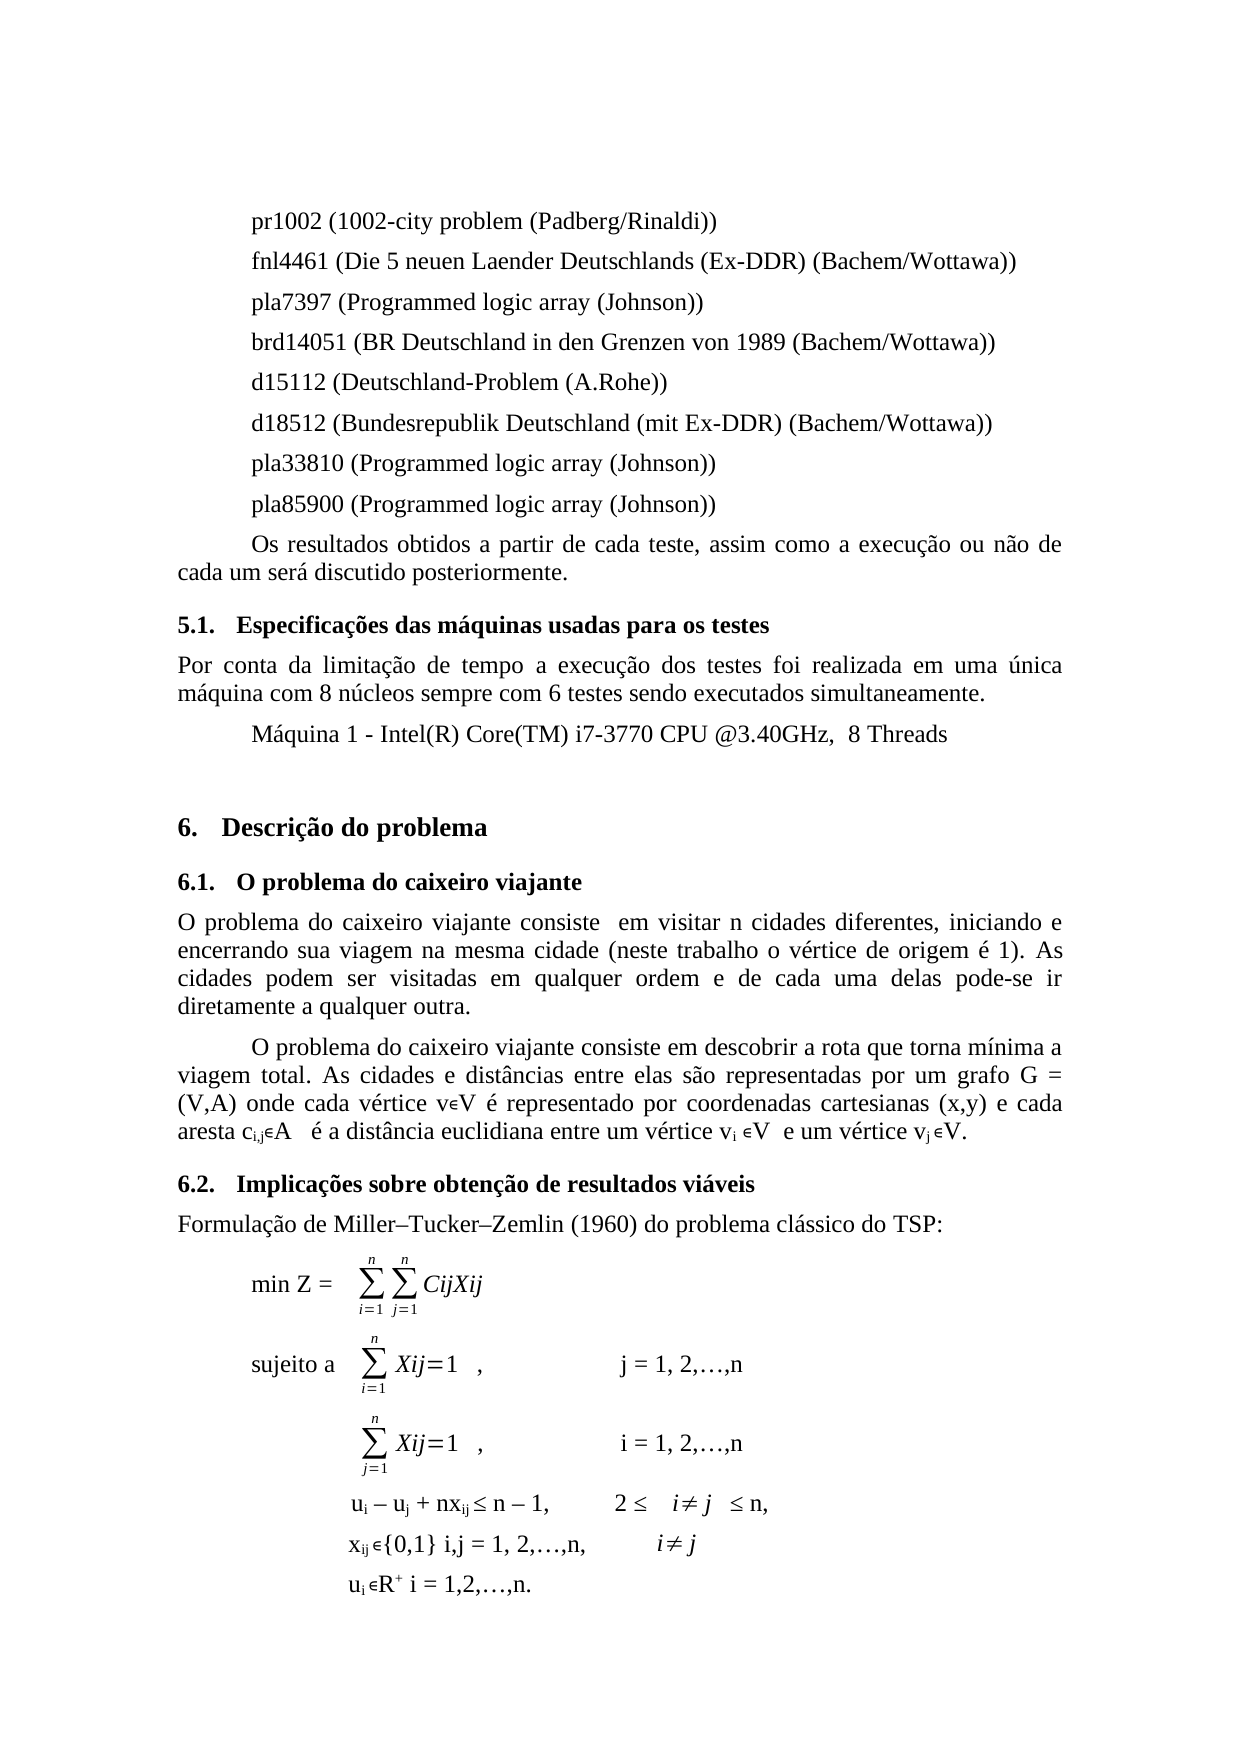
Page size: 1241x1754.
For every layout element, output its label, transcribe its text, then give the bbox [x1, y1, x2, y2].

text d18512 (Bundesrepublik Deutschland (mit Ex-DDR) (Bachem/Wottawa)) [177, 409, 1063, 437]
text xij ∊{0,1} i,j = 1, 2,…,n, [177, 1530, 1063, 1558]
text pr1002 (1002-city problem (Padberg/Rinaldi)) [177, 207, 1063, 235]
text pla85900 (Programmed logic array (Johnson)) [177, 489, 1063, 518]
text O problema do caixeiro viajante consiste em descobrir a rota que torna mínima a viagem total. As cidades e distâncias entre elas são representadas por um grafo G = (V,A) onde cada vértice v∊V é representado por coordenadas cartesianas (x,y) e cada aresta ci,j∊A é a distância euclidiana entre um vértice vi ∊V e um vértice vj ∊V. [177, 1033, 1063, 1145]
text O problema do caixeiro viajante consiste em visitar n cidades diferentes, iniciando e encerrando sua viagem na mesma cidade (neste trabalho o vértice de origem é 1). As cidades podem ser visitadas em qualquer ordem e de cada uma delas pode-se ir diretamente a qualquer outra. [177, 908, 1063, 1020]
text Os resultados obtidos a partir de cada teste, assim como a execução ou não de cada um será discutido posteriormente. [177, 530, 1063, 586]
text d15112 (Deutschland-Problem (A.Rohe)) [177, 368, 1063, 396]
title Implicações sobre obtenção de resultados viáveis [177, 1169, 1063, 1197]
text brd14051 (BR Deutschland in den Grenzen von 1989 (Bachem/Wottawa)) [177, 328, 1063, 356]
title Especificações das máquinas usadas para os testes [177, 611, 1063, 639]
title O problema do caixeiro viajante [177, 868, 1063, 896]
text pla33810 (Programmed logic array (Johnson)) [177, 449, 1063, 477]
text ui ∊R+ i = 1,2,…,n. [177, 1570, 1063, 1598]
text pla7397 (Programmed logic array (Johnson)) [177, 287, 1063, 316]
title Descrição do problema [177, 813, 1063, 843]
text Formulação de Miller–Tucker–Zemlin (1960) do problema clássico do TSP: [177, 1210, 1063, 1238]
text Por conta da limitação de tempo a execução dos testes foi realizada em uma única máquina com 8 núcleos sempre com 6 testes sendo executados simultaneamente. [177, 651, 1063, 707]
text sujeito a , j = 1, 2,…,n [177, 1330, 1063, 1397]
text min Z = [177, 1250, 1063, 1318]
text fnl4461 (Die 5 neuen Laender Deutschlands (Ex-DDR) (Bachem/Wottawa)) [177, 247, 1063, 275]
text , i = 1, 2,…,n [177, 1410, 1063, 1477]
text ui – uj + nxij ≤ n – 1, 2 ≤ ≤ n, [177, 1489, 1063, 1517]
text Máquina 1 - Intel(R) Core(TM) i7-3770 CPU @3.40GHz, 8 Threads [177, 720, 1063, 748]
